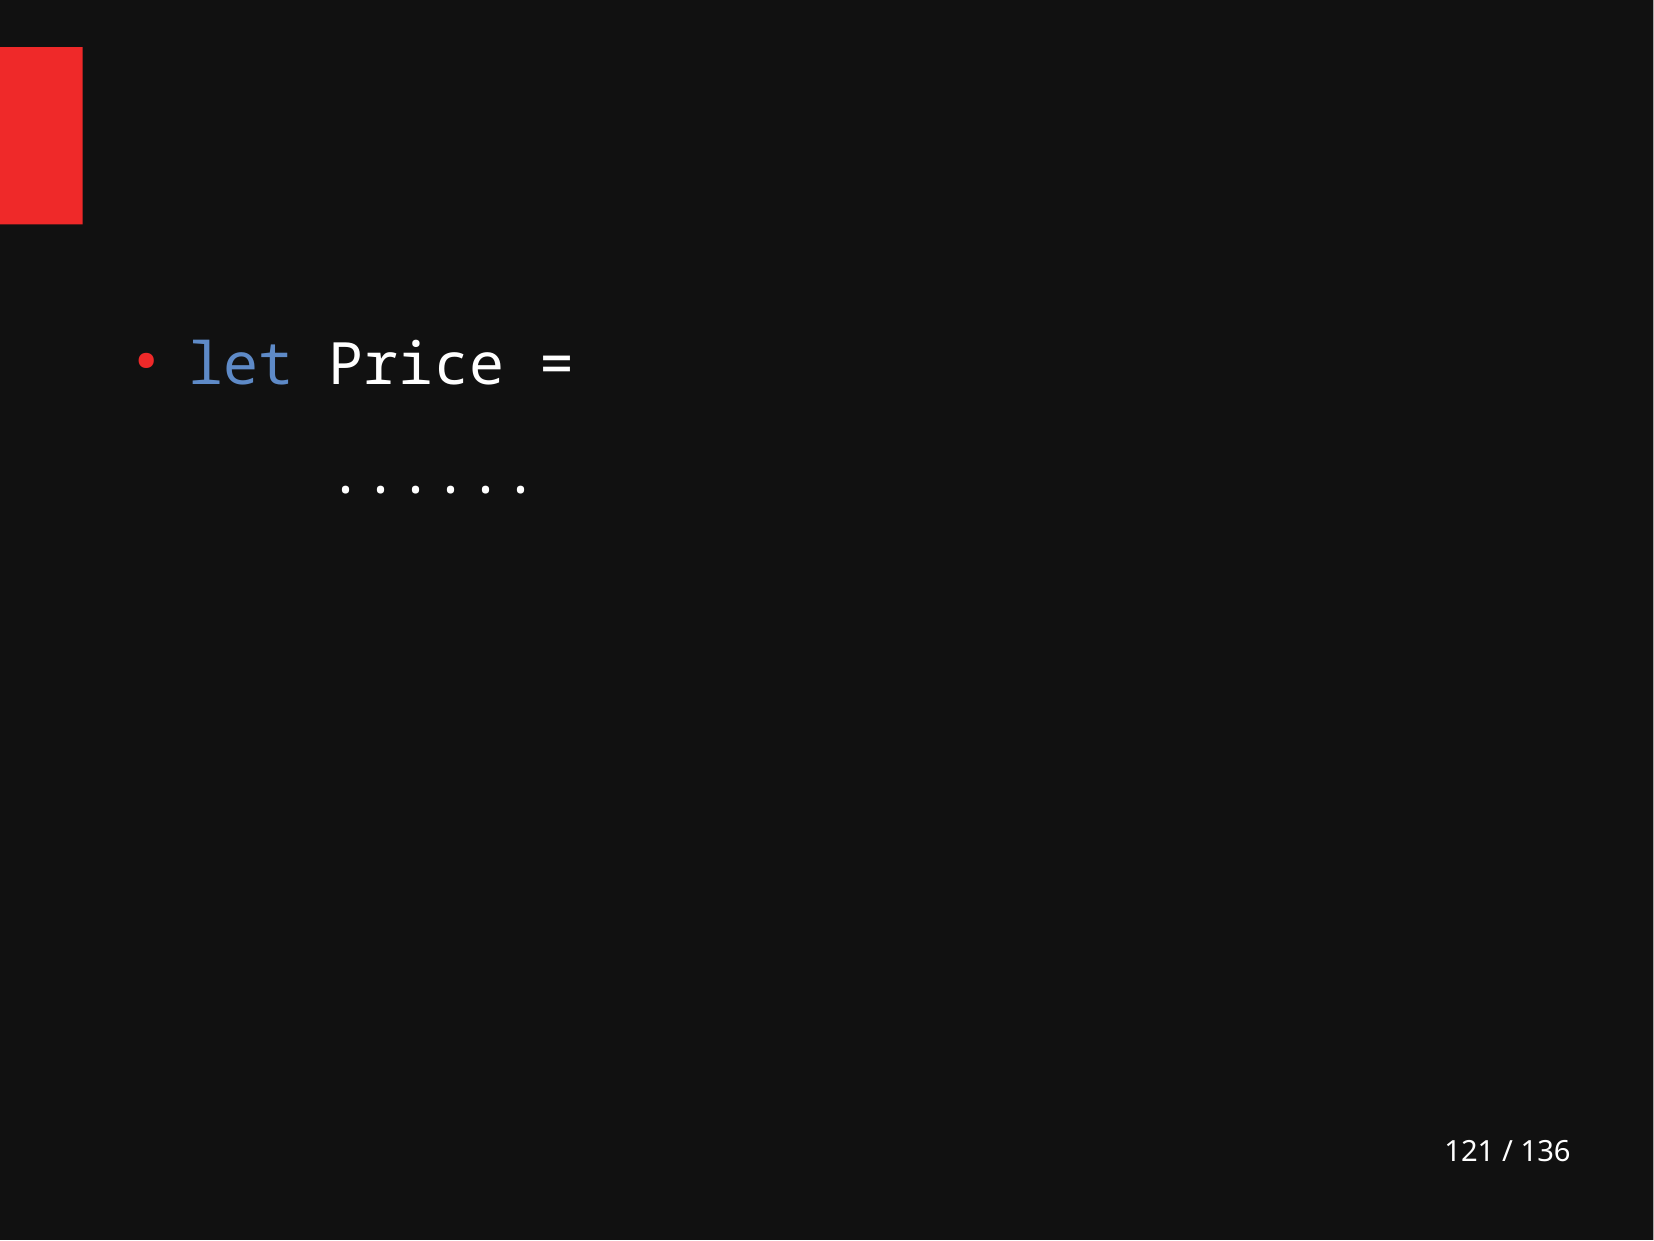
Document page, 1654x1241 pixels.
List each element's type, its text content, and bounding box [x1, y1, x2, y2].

list let Price = ...... [118, 105, 1536, 1074]
